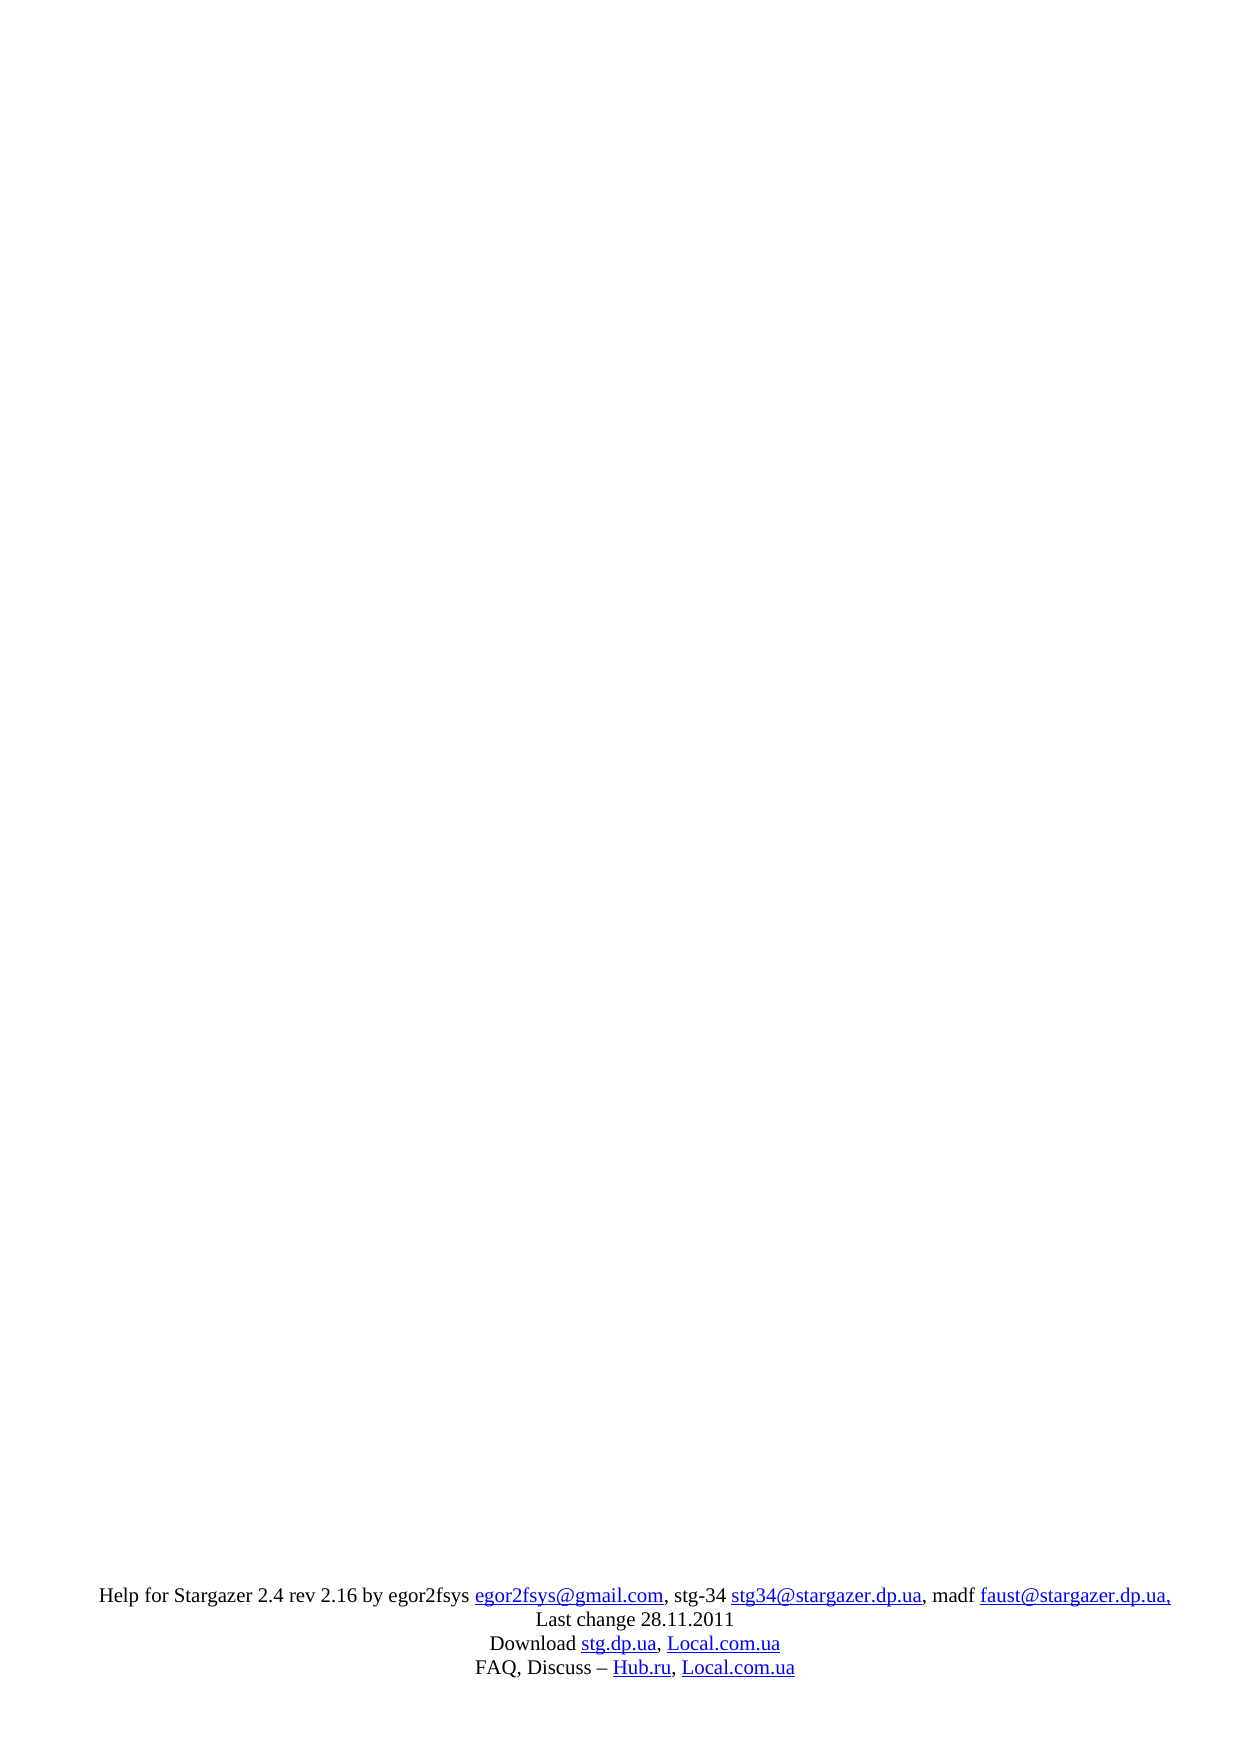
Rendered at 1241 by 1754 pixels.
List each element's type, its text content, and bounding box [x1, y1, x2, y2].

text FAQ, Discuss – Hub.ru, Local.com.ua [88, 1655, 1181, 1679]
text Download stg.dp.ua, Local.com.ua [88, 1631, 1181, 1655]
text Last change 28.11.2011 [88, 1607, 1181, 1631]
text Help for Stargazer 2.4 rev 2.16 by egor2fsys egor2fsys@gmail.com, stg-34 stg34@stargazer.dp.ua, madf faust@stargazer.dp.ua, [88, 1583, 1181, 1607]
